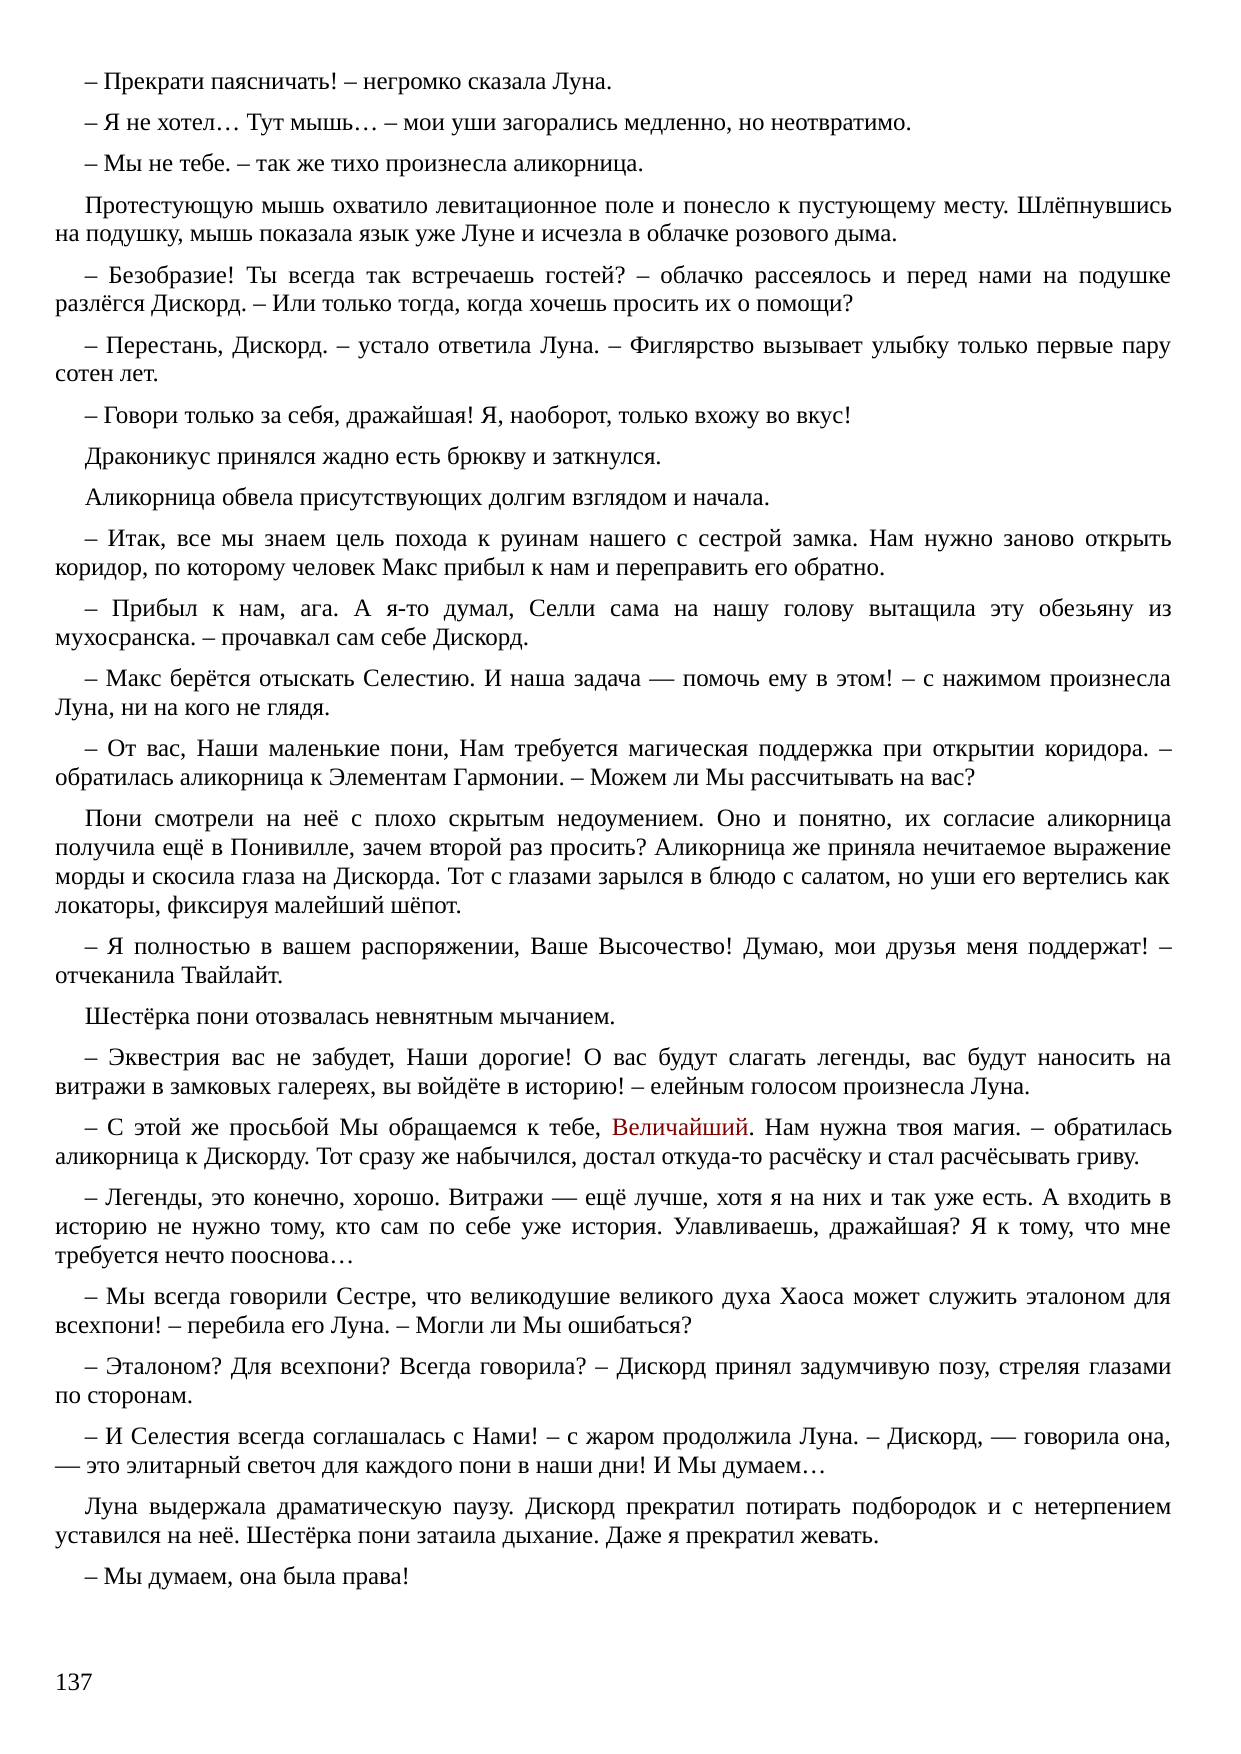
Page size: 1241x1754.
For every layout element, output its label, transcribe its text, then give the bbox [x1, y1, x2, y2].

text Драконикус принялся жадно есть брюкву и заткнулся. [55, 441, 1173, 470]
text – Безобразие! Ты всегда так встречаешь гостей? – облачко рассеялось и перед нами на подушке разлёгся Дискорд. – Или только тогда, когда хочешь просить их о помощи? [55, 260, 1173, 317]
text – Эквестрия вас не забудет, Наши дорогие! О вас будут слагать легенды, вас будут наносить на витражи в замковых галереях, вы войдёте в историю! – елейным голосом произнесла Луна. [55, 1042, 1173, 1100]
text – Мы не тебе. – так же тихо произнесла аликорница. [55, 148, 1173, 177]
text – Перестань, Дискорд. – устало ответила Луна. – Фиглярство вызывает улыбку только первые пару сотен лет. [55, 330, 1173, 387]
text Протестующую мышь охватило левитационное поле и понесло к пустующему месту. Шлёпнувшись на подушку, мышь показала язык уже Луне и исчезла в облачке розового дыма. [55, 190, 1173, 247]
text – Прибыл к нам, ага. А я-то думал, Селли сама на нашу голову вытащила эту обезьяну из мухосранска. – прочавкал сам себе Дискорд. [55, 593, 1173, 651]
text Шестёрка пони отозвалась невнятным мычанием. [55, 1001, 1173, 1030]
text – Мы думаем, она была права! [55, 1561, 1173, 1590]
text – Эталоном? Для всехпони? Всегда говорила? – Дискорд принял задумчивую позу, стреляя глазами по сторонам. [55, 1351, 1173, 1408]
text – Легенды, это конечно, хорошо. Витражи — ещё лучше, хотя я на них и так уже есть. А входить в историю не нужно тому, кто сам по себе уже история. Улавливаешь, дражайшая? Я к тому, что мне требуется нечто пооснова… [55, 1182, 1173, 1268]
text Луна выдержала драматическую паузу. Дискорд прекратил потирать подбородок и с нетерпением уставился на неё. Шестёрка пони затаила дыхание. Даже я прекратил жевать. [55, 1491, 1173, 1548]
text – Я не хотел… Тут мышь… – мои уши загорались медленно, но неотвратимо. [55, 107, 1173, 136]
text – С этой же просьбой Мы обращаемся к тебе, Величайший. Нам нужна твоя магия. – обратилась аликорница к Дискорду. Тот сразу же набычился, достал откуда-то расчёску и стал расчёсывать гриву. [55, 1112, 1173, 1170]
text – Мы всегда говорили Сестре, что великодушие великого духа Хаоса может служить эталоном для всехпони! – перебила его Луна. – Могли ли Мы ошибаться? [55, 1281, 1173, 1338]
text Аликорница обвела присутствующих долгим взглядом и начала. [55, 482, 1173, 511]
text – Говори только за себя, дражайшая! Я, наоборот, только вхожу во вкус! [55, 400, 1173, 428]
text – И Селестия всегда соглашалась с Нами! – с жаром продолжила Луна. – Дискорд, — говорила она, — это элитарный светоч для каждого пони в наши дни! И Мы думаем… [55, 1421, 1173, 1478]
text – Прекрати паясничать! – негромко сказала Луна. [55, 66, 1173, 95]
text Пони смотрели на неё с плохо скрытым недоумением. Оно и понятно, их согласие аликорница получила ещё в Понивилле, зачем второй раз просить? Аликорница же приняла нечитаемое выражение морды и скосила глаза на Дискорда. Тот с глазами зарылся в блюдо с салатом, но уши его вертелись как локаторы, фиксируя малейший шёпот. [55, 803, 1173, 918]
text – Я полностью в вашем распоряжении, Ваше Высочество! Думаю, мои друзья меня поддержат! – отчеканила Твайлайт. [55, 931, 1173, 988]
text – От вас, Наши маленькие пони, Нам требуется магическая поддержка при открытии коридора. – обратилась аликорница к Элементам Гармонии. – Можем ли Мы рассчитывать на вас? [55, 733, 1173, 791]
text – Макс берётся отыскать Селестию. И наша задача — помочь ему в этом! – с нажимом произнесла Луна, ни на кого не глядя. [55, 663, 1173, 721]
text – Итак, все мы знаем цель похода к руинам нашего с сестрой замка. Нам нужно заново открыть коридор, по которому человек Макс прибыл к нам и переправить его обратно. [55, 523, 1173, 581]
